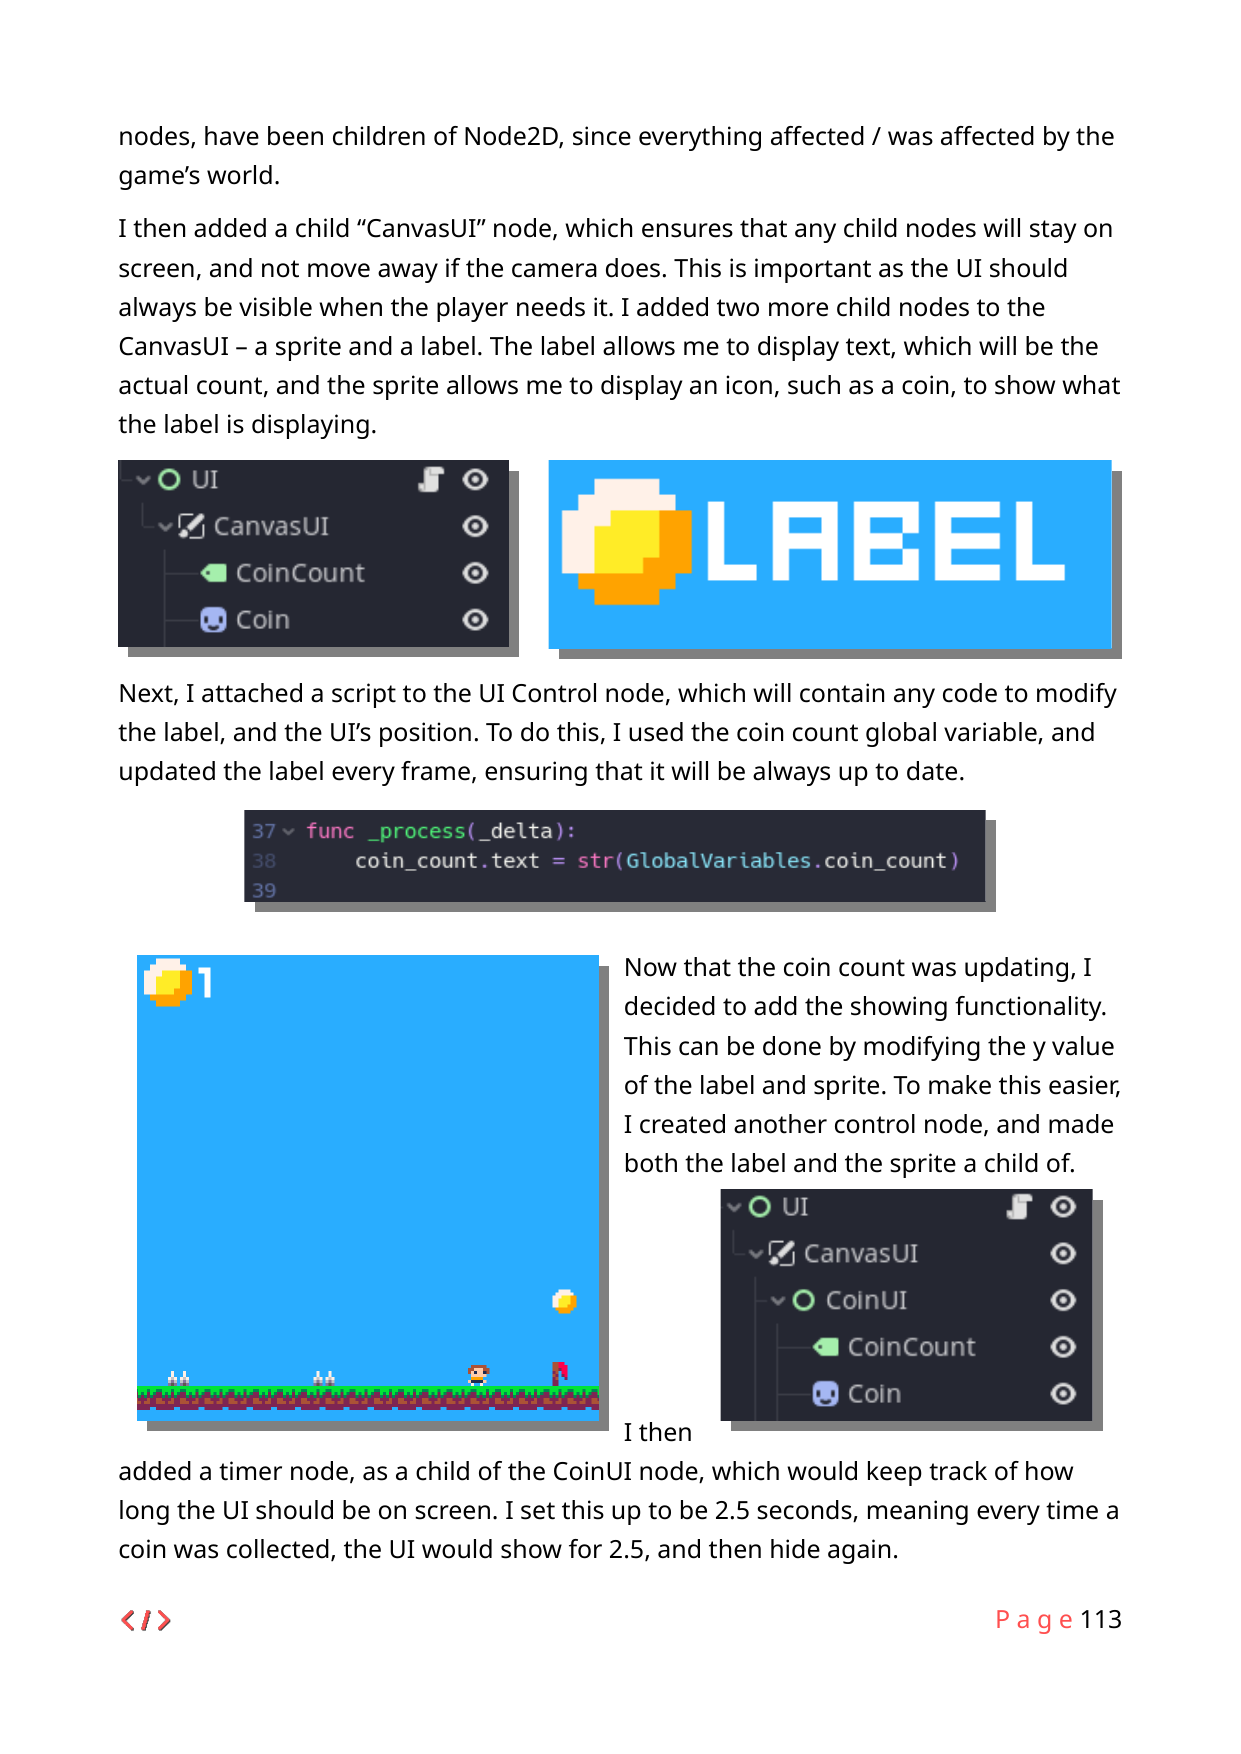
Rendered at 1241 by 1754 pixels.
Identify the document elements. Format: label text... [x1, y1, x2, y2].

picture [720, 1189, 1093, 1421]
picture [548, 460, 1112, 649]
picture [244, 810, 986, 902]
picture [118, 460, 509, 647]
text nodes, have been children of Node2D, since everything affected / was affected by the game’s world. [118, 118, 1122, 191]
text I then added a timer node, as a child of the CoinUI node, which would keep track of how long the UI should be on screen. I set this up to be 2.5 seconds, meaning every time a coin was collected, the UI would show for 2.5, and then hide again. [118, 1414, 1122, 1566]
text Next, I attached a script to the UI Control node, which will contain any code to modify the label, and the UI’s position. To do this, I used the coin count global variable, and updated the label every frame, ensuring that it will be always up to date. Now that the coin count was updating, I decided to add the showing functionality. This can be done by modifying the y value of the label and sprite. To make this easier, I created another control node, and made both the label and the sprite a child of. [118, 676, 1122, 1180]
text I then added a child “CanvasUI” node, which ensures that any child nodes will stay on screen, and not move away if the camera does. This is important as the UI should always be visible when the player needs it. I added two more child nodes to the CanvasUI – a sprite and a label. The label allows me to display text, which will be the actual count, and the sprite allows me to display an icon, such as a coin, to show what the label is displaying. [118, 211, 1122, 441]
picture [116, 1591, 175, 1649]
picture [137, 955, 599, 1421]
